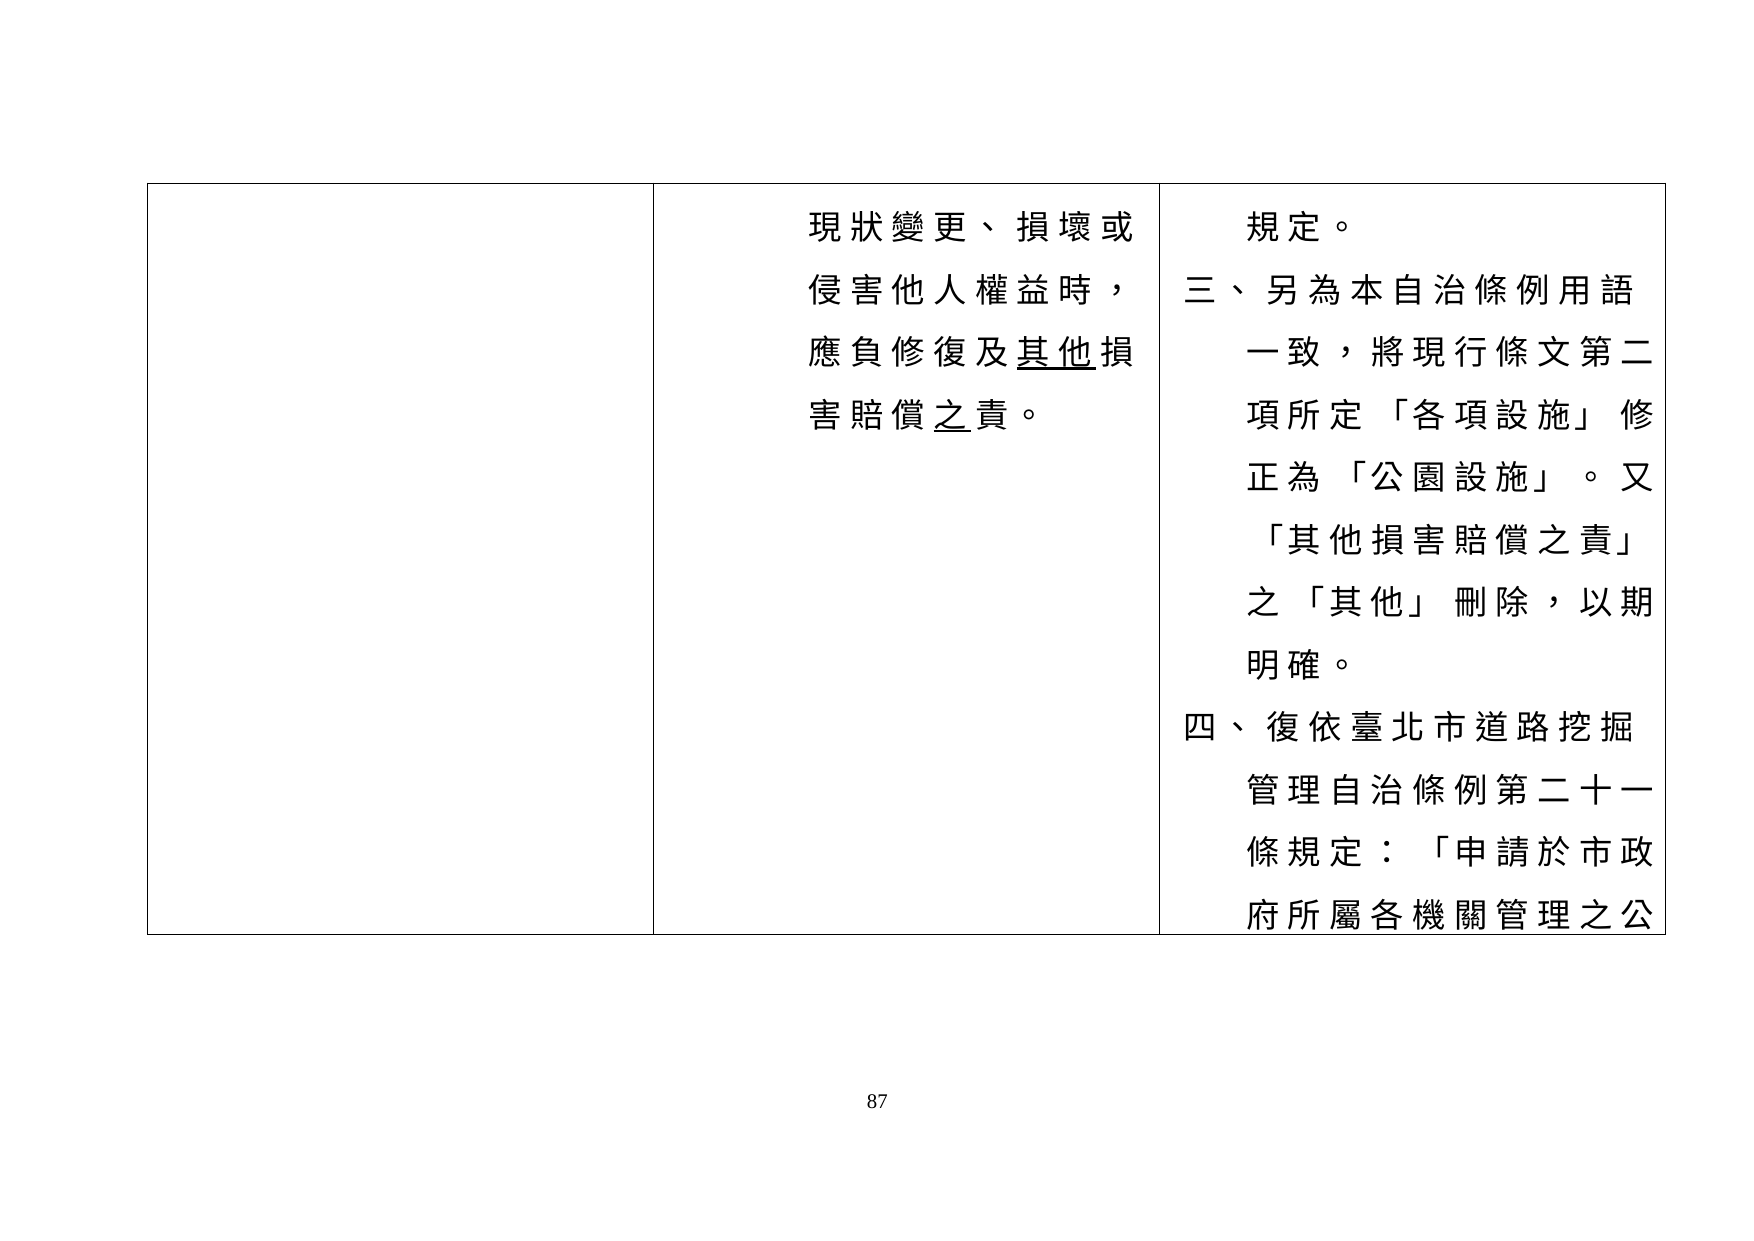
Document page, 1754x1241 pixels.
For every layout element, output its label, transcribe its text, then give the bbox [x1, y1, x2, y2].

table_cell 規定。 三、另為本自治條例用語一致，將現行條文第二項所定「各項設施」修正為「公園設施」。又「其他損害賠償之責」之「其他」刪除，以期明確。 四、復依臺北市道路挖掘管理自治條例第二十一條規定：「申請於市政府所屬各機關管理之公 [1160, 184, 1665, 933]
table_cell 現狀變更、損壞或侵害他人權益時，應負修復及其他損害賠償之責。 [654, 184, 1159, 933]
table_cell [148, 184, 653, 933]
